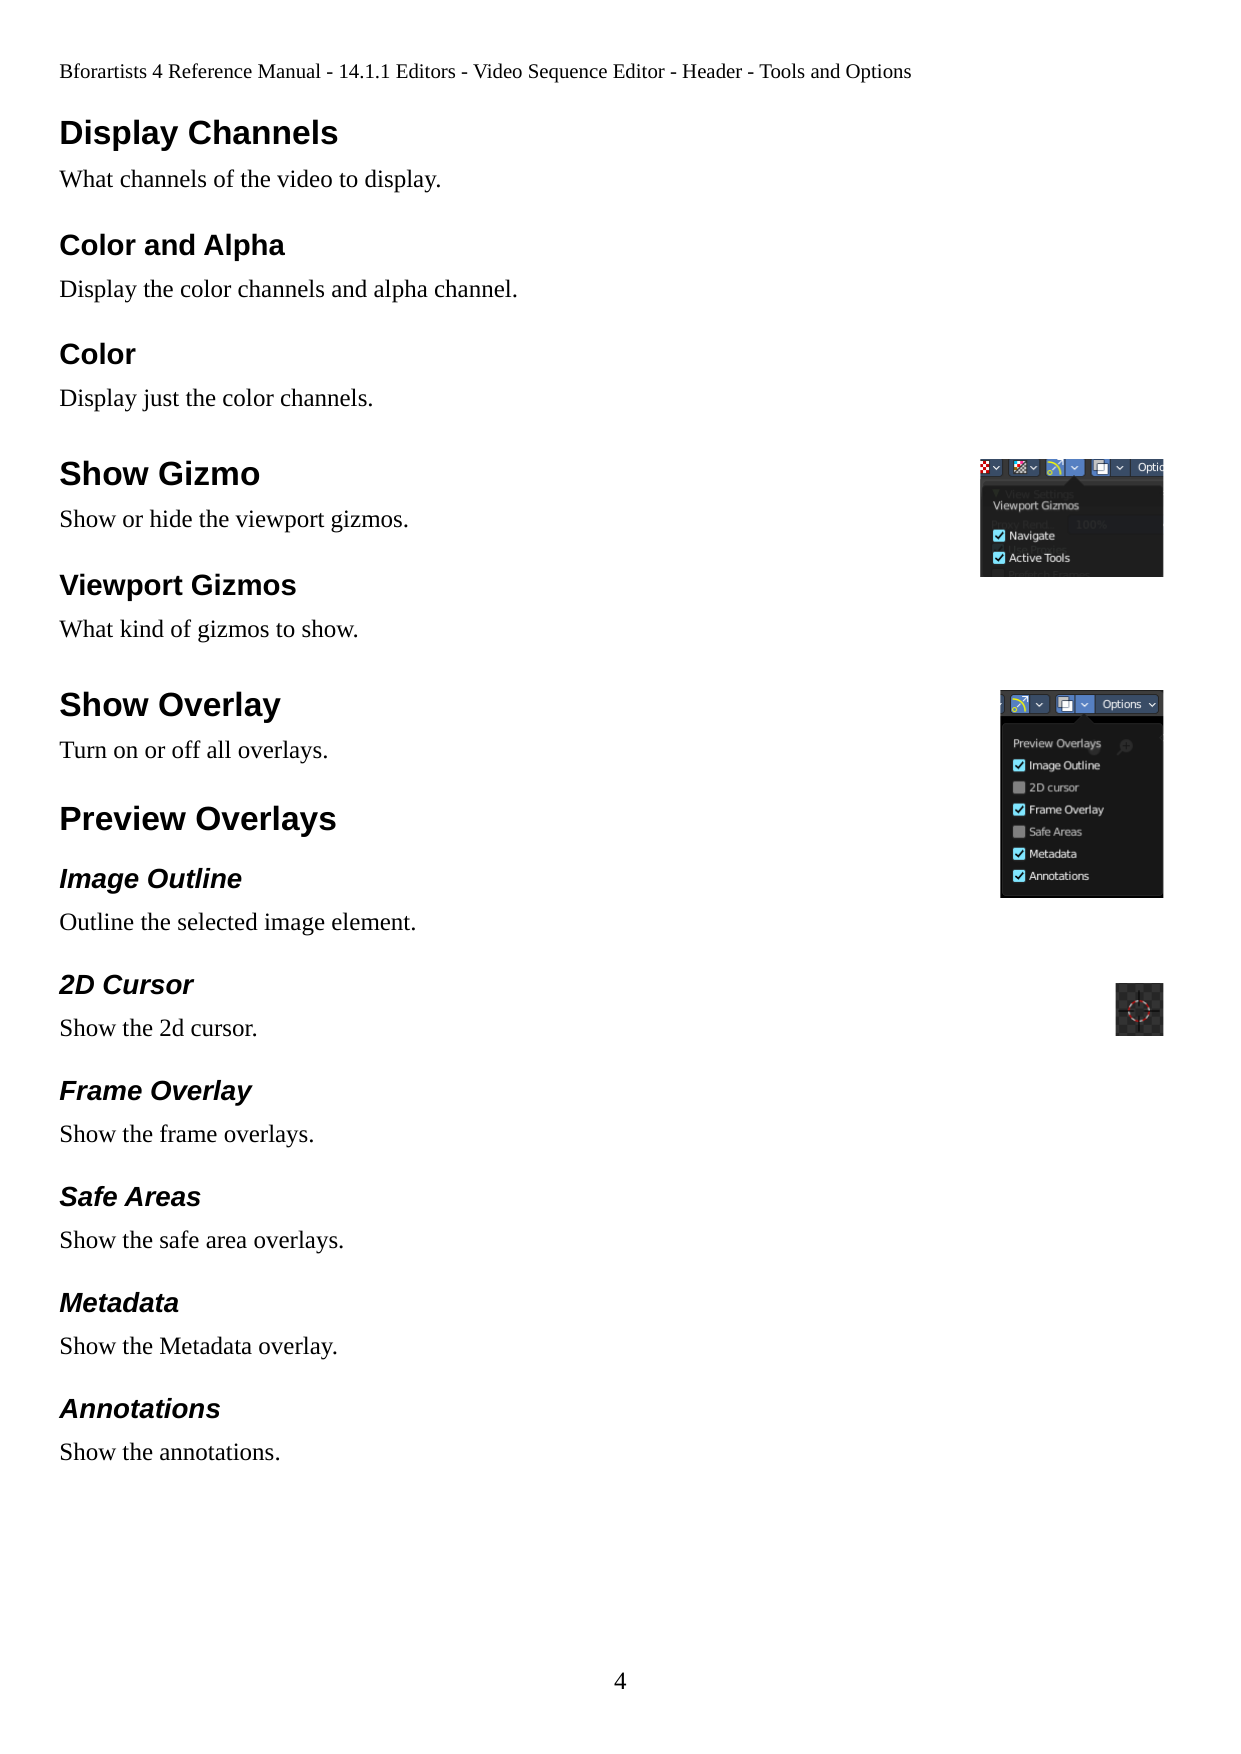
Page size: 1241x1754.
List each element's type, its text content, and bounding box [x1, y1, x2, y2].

subtitle Annotations [59, 1392, 1181, 1424]
subtitle Safe Areas [59, 1181, 1181, 1212]
text Show the annotations. [59, 1437, 1181, 1466]
subtitle Image Outline [59, 863, 1000, 895]
text Show the 2d cursor. [59, 1013, 1181, 1042]
subtitle Preview Overlays [59, 799, 1000, 838]
subtitle Color [59, 337, 1181, 371]
text Show the frame overlays. [59, 1119, 1181, 1148]
text Show or hide the viewport gizmos. [59, 504, 980, 533]
subtitle Frame Overlay [59, 1075, 1181, 1107]
picture [1115, 983, 1164, 1036]
text Show the Metadata overlay. [59, 1331, 1181, 1360]
picture [1000, 690, 1164, 898]
text Display just the color channels. [59, 383, 1181, 412]
text Display the color channels and alpha channel. [59, 274, 1181, 302]
text What channels of the video to display. [59, 164, 1181, 192]
text What kind of gizmos to show. [59, 614, 1181, 643]
text Turn on or off all overlays. [59, 736, 1000, 764]
subtitle [1164, 799, 1181, 838]
subtitle Color and Alpha [59, 227, 1181, 261]
picture [980, 459, 1164, 577]
text Outline the selected image element. [59, 907, 1181, 936]
subtitle Show Overlay [59, 684, 1181, 723]
subtitle [1164, 863, 1181, 895]
subtitle 2D Cursor [59, 969, 1181, 1001]
subtitle Display Channels [59, 113, 1181, 151]
subtitle Metadata [59, 1287, 1181, 1318]
subtitle Show Gizmo [59, 453, 1181, 492]
text Show the safe area overlays. [59, 1225, 1181, 1254]
subtitle Viewport Gizmos [59, 568, 1181, 602]
